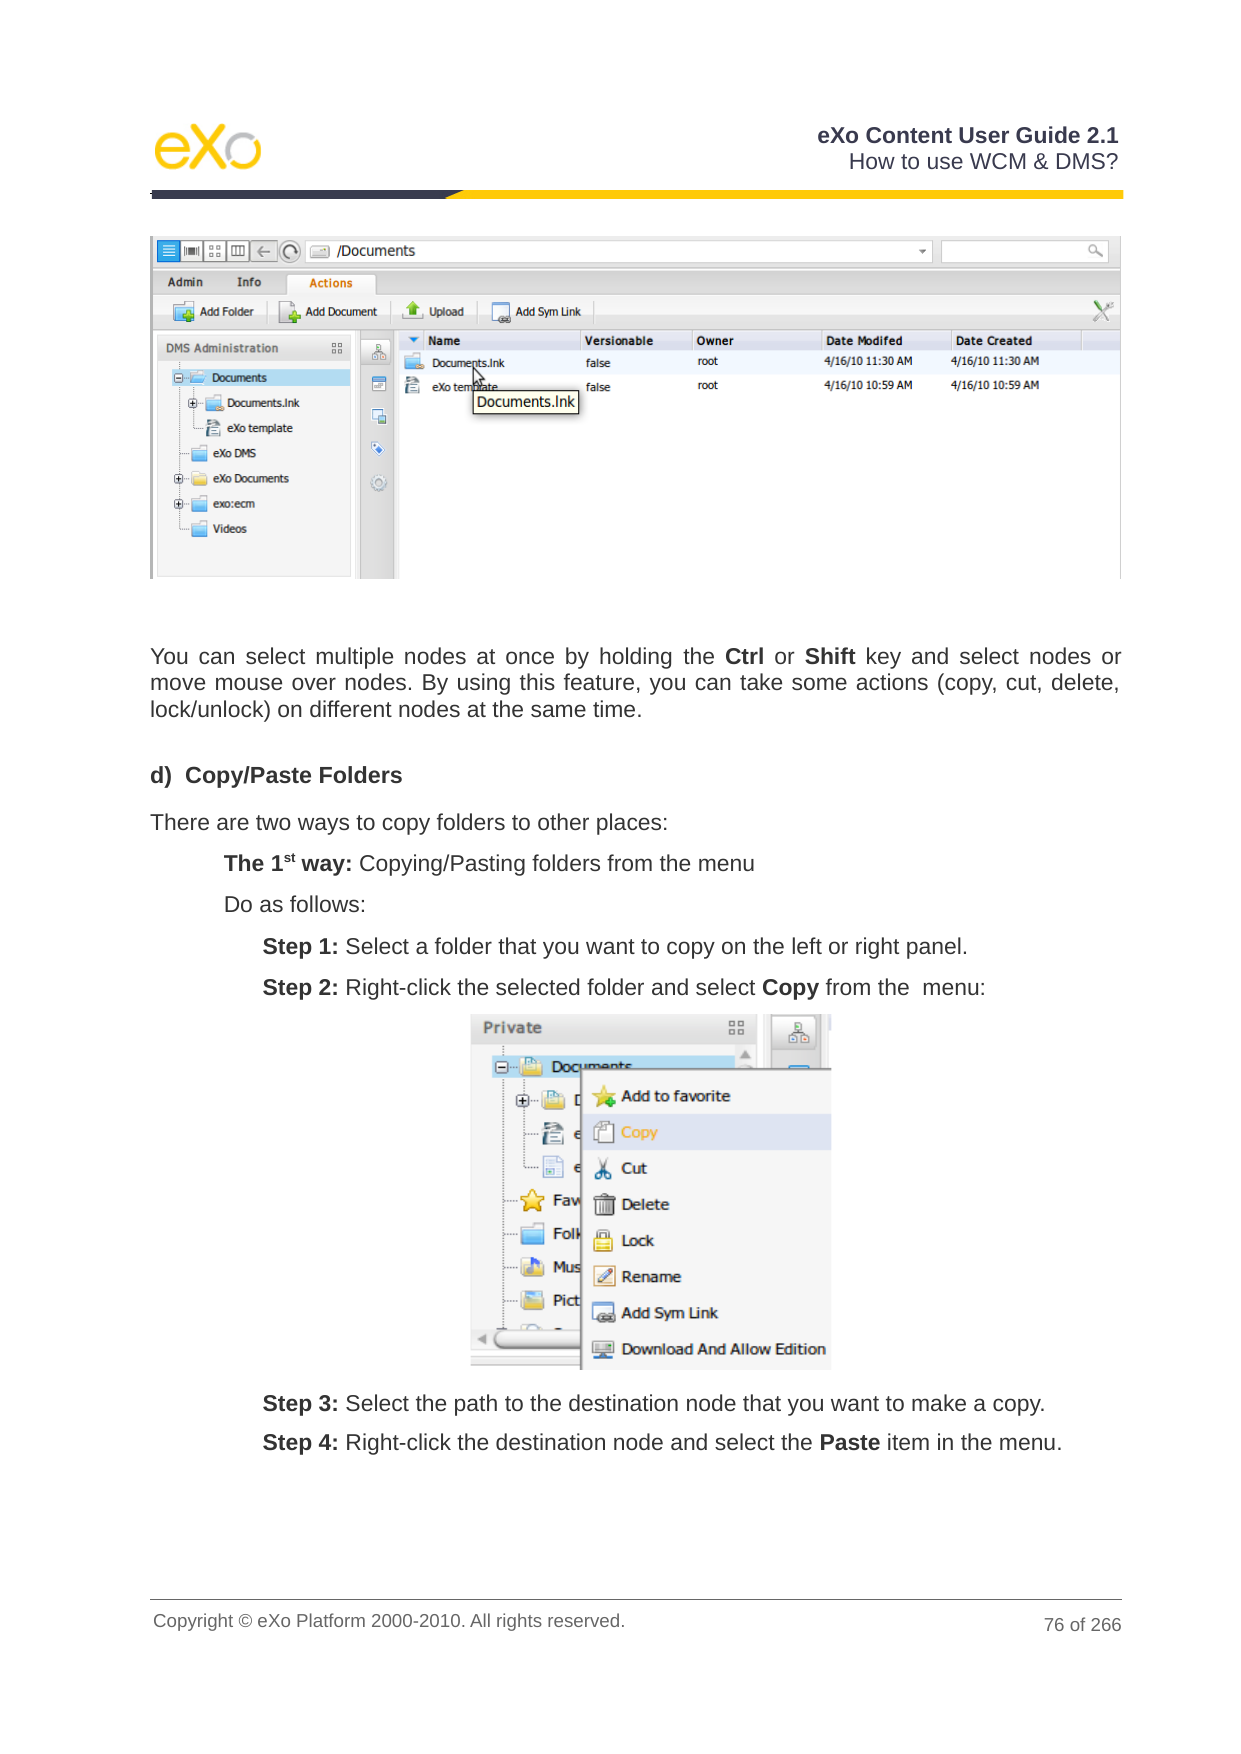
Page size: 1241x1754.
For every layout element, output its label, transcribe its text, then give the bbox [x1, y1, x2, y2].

subtitle Copy/Paste Folders [150, 762, 1122, 789]
list Step 3: Select the path to the destination node that you want to make a copy. [225, 1370, 1122, 1416]
picture [150, 236, 1121, 579]
list Step 4: Right-click the destination node and select the Paste item in the menu. [225, 1429, 1122, 1456]
text Do as follows: [223, 891, 1122, 918]
picture [470, 1014, 832, 1370]
text The 1st way: Copying/Pasting folders from the menu [223, 850, 1122, 876]
text There are two ways to copy folders to other places: [150, 809, 1122, 835]
picture [155, 123, 262, 170]
list Step 2: Right-click the selected folder and select Copy from the menu: [225, 974, 1122, 1000]
text You can select multiple nodes at once by holding the Ctrl or Shift key and select nodes or move mouse over nodes. By using this feature, you can take some actions (copy, cut, delete, lock/unlock) on different nodes at the same time. [150, 643, 1122, 722]
list Step 1: Select a folder that you want to copy on the left or right panel. [225, 933, 1122, 959]
picture [151, 190, 1124, 199]
